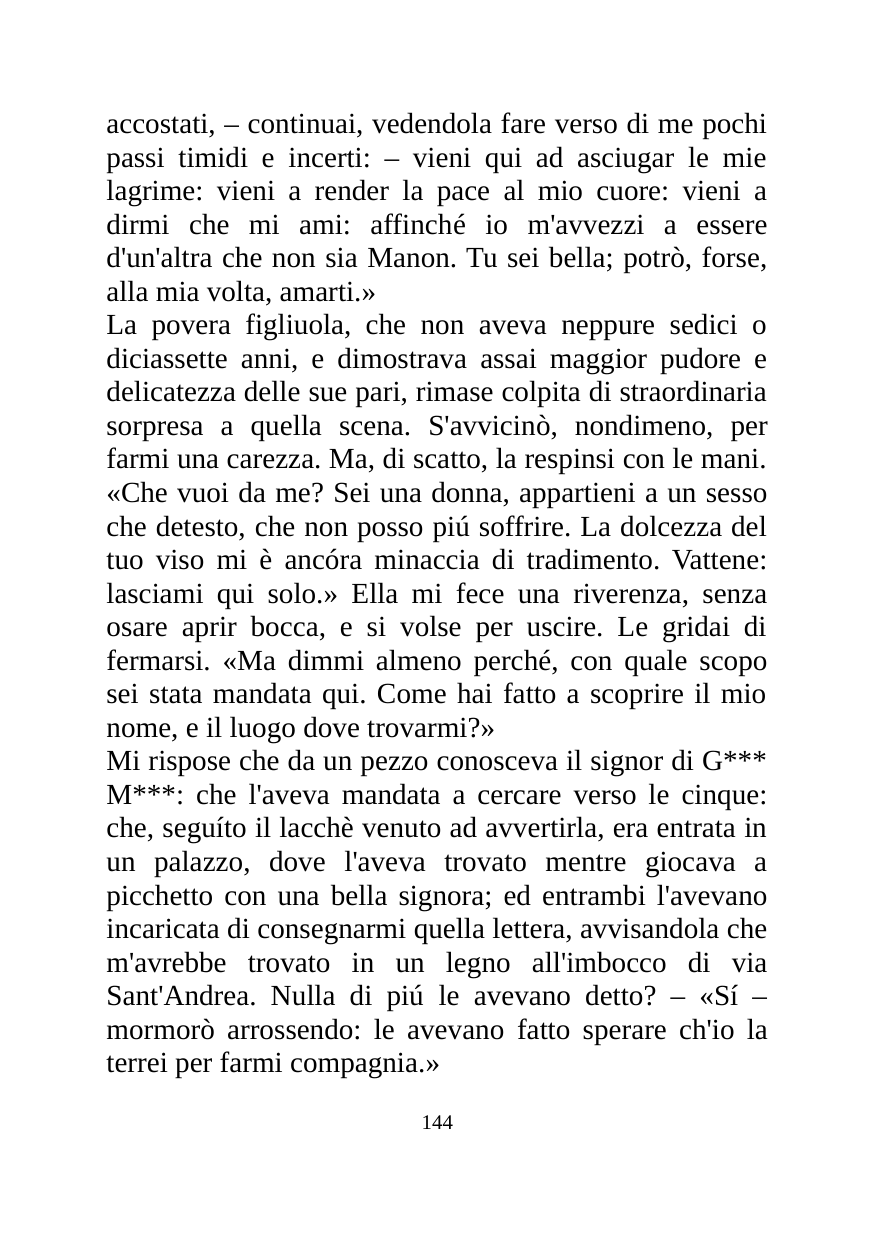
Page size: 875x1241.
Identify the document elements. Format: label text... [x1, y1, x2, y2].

text La povera figliuola, che non aveva neppure sedici o diciassette anni, e dimostrava assai maggior pudore e delicatezza delle sue pari, rimase colpita di straordinaria sorpresa a quella scena. S'avvicinò, nondimeno, per farmi una carezza. Ma, di scatto, la respinsi con le mani. «Che vuoi da me? Sei una donna, appartieni a un sesso che detesto, che non posso piú soffrire. La dolcezza del tuo viso mi è ancóra minaccia di tradimento. Vattene: lasciami qui solo.» Ella mi fece una riverenza, senza osare aprir bocca, e si volse per uscire. Le gridai di fermarsi. «Ma dimmi almeno perché, con quale scopo sei stata mandata qui. Come hai fatto a scoprire il mio nome, e il luogo dove trovarmi?» [106, 307, 768, 743]
text accostati, ‒ continuai, vedendola fare verso di me pochi passi timidi e incerti: ‒ vieni qui ad asciugar le mie lagrime: vieni a render la pace al mio cuore: vieni a dirmi che mi ami: affinché io m'avvezzi a essere d'un'altra che non sia Manon. Tu sei bella; potrò, forse, alla mia volta, amarti.» [106, 106, 768, 307]
text Mi rispose che da un pezzo conosceva il signor di G*** M***: che l'aveva mandata a cercare verso le cinque: che, seguíto il lacchè venuto ad avvertirla, era entrata in un palazzo, dove l'aveva trovato mentre giocava a picchetto con una bella signora; ed entrambi l'avevano incaricata di consegnarmi quella lettera, avvisandola che m'avrebbe trovato in un legno all'imbocco di via Sant'Andrea. Nulla di piú le avevano detto? ‒ «Sí ‒ mormorò arrossendo: le avevano fatto sperare ch'io la terrei per farmi compagnia.» [106, 743, 768, 1079]
